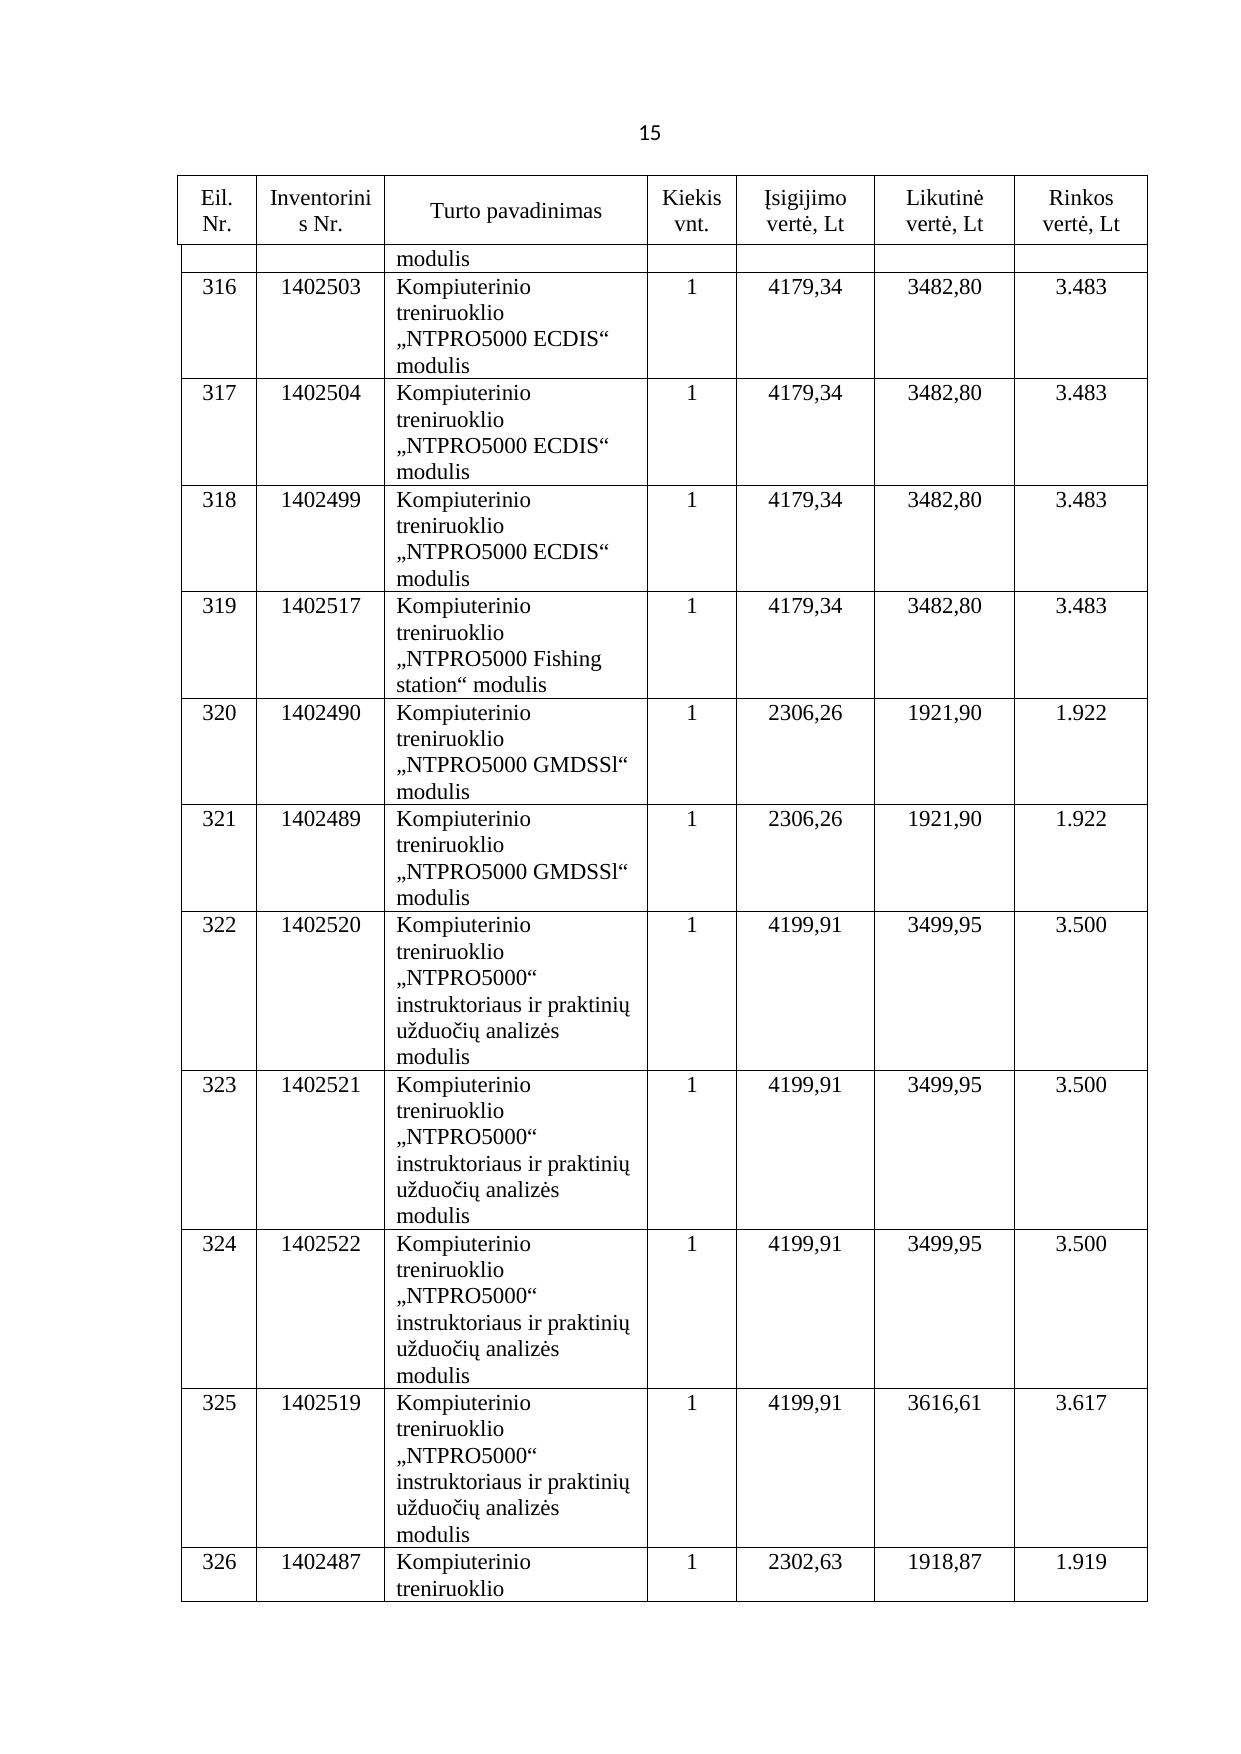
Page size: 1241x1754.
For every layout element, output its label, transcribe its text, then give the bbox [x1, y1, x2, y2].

table_cell 1 [648, 912, 736, 1070]
table_cell 1918,87 [875, 1548, 1014, 1601]
table_cell 4179,34 [737, 592, 874, 698]
table_cell Kompiuterinio treniruoklio [385, 1548, 647, 1601]
table_cell 4179,34 [737, 486, 874, 591]
table_cell 1402522 [257, 1230, 384, 1388]
table_cell 4199,91 [737, 912, 874, 1070]
table_cell 1402504 [257, 379, 384, 485]
table_cell [177, 591, 181, 698]
table_cell 1 [648, 486, 736, 591]
table_cell 1402503 [257, 273, 384, 378]
table_cell 1 [648, 805, 736, 911]
table_cell 1921,90 [875, 699, 1014, 804]
table_cell 1 [648, 273, 736, 378]
table_cell [257, 245, 384, 272]
table_cell 1402517 [257, 592, 384, 698]
table_cell 1 [648, 699, 736, 804]
table_cell [1015, 245, 1147, 272]
table_cell 1 [648, 1548, 736, 1601]
table_cell 324 [182, 1230, 256, 1388]
table_header Inventorinis Nr. [257, 176, 384, 244]
table_cell 2306,26 [737, 699, 874, 804]
table_cell 1.922 [1015, 699, 1147, 804]
table_cell [737, 245, 874, 272]
table_cell 326 [182, 1548, 256, 1601]
table_cell Kompiuterinio treniruoklio „NTPRO5000 GMDSSl“ modulis [385, 699, 647, 804]
table_cell 4199,91 [737, 1230, 874, 1388]
table_cell 316 [182, 273, 256, 378]
table_cell Kompiuterinio treniruoklio „NTPRO5000 Fishing station“ modulis [385, 592, 647, 698]
table_cell 320 [182, 699, 256, 804]
table_cell 1402490 [257, 699, 384, 804]
table_cell 3482,80 [875, 486, 1014, 591]
table_cell [177, 1229, 181, 1388]
table_cell [177, 245, 181, 272]
table_cell 1402487 [257, 1548, 384, 1601]
table_cell [177, 698, 181, 804]
table_cell 4179,34 [737, 273, 874, 378]
table_cell 4199,91 [737, 1071, 874, 1229]
table_cell 322 [182, 912, 256, 1070]
table_cell 1402520 [257, 912, 384, 1070]
table_cell 3482,80 [875, 273, 1014, 378]
table_cell 1921,90 [875, 805, 1014, 911]
table_cell 3.483 [1015, 592, 1147, 698]
table_cell 3499,95 [875, 912, 1014, 1070]
table_cell [177, 804, 181, 911]
table_cell 1 [648, 592, 736, 698]
table_cell 3.617 [1015, 1389, 1147, 1547]
table_cell [177, 911, 181, 1070]
table_cell Kompiuterinio treniruoklio „NTPRO5000 ECDIS“ modulis [385, 486, 647, 591]
table_cell 1402499 [257, 486, 384, 591]
table_header Kiekis vnt. [648, 176, 736, 244]
table_cell 1.922 [1015, 805, 1147, 911]
table_cell [648, 245, 736, 272]
table_cell 3482,80 [875, 592, 1014, 698]
table_header Turto pavadinimas [385, 176, 647, 244]
table_cell [177, 272, 181, 378]
table_cell 1 [648, 1389, 736, 1547]
table_cell 3.500 [1015, 912, 1147, 1070]
table_cell 1 [648, 1230, 736, 1388]
table_cell 319 [182, 592, 256, 698]
table_cell 3499,95 [875, 1230, 1014, 1388]
table_cell Kompiuterinio treniruoklio „NTPRO5000“ instruktoriaus ir praktinių užduočių analizės modulis [385, 1071, 647, 1229]
table_cell 3616,61 [875, 1389, 1014, 1547]
table_cell Kompiuterinio treniruoklio „NTPRO5000 ECDIS“ modulis [385, 273, 647, 378]
table_cell [875, 245, 1014, 272]
table_cell 325 [182, 1389, 256, 1547]
table_cell 1 [648, 1071, 736, 1229]
table_cell [177, 485, 181, 591]
table_cell [177, 1070, 181, 1229]
table_cell 2306,26 [737, 805, 874, 911]
table_cell 3.483 [1015, 486, 1147, 591]
table_cell 3482,80 [875, 379, 1014, 485]
table_header Rinkos vertė, Lt [1015, 176, 1147, 244]
table_cell 321 [182, 805, 256, 911]
table_cell [182, 245, 256, 272]
table_cell [177, 1388, 181, 1547]
table_cell 1402519 [257, 1389, 384, 1547]
table_cell 3.500 [1015, 1230, 1147, 1388]
table_cell 4179,34 [737, 379, 874, 485]
table_cell Kompiuterinio treniruoklio „NTPRO5000“ instruktoriaus ir praktinių užduočių analizės modulis [385, 1230, 647, 1388]
table_cell [177, 378, 181, 485]
table_header Likutinė vertė, Lt [875, 176, 1014, 244]
table_cell 4199,91 [737, 1389, 874, 1547]
table_cell Kompiuterinio treniruoklio „NTPRO5000 ECDIS“ modulis [385, 379, 647, 485]
table_cell 3.483 [1015, 273, 1147, 378]
table_cell 2302,63 [737, 1548, 874, 1601]
table_cell 1.919 [1015, 1548, 1147, 1601]
table_cell 1402521 [257, 1071, 384, 1229]
table_cell 3.500 [1015, 1071, 1147, 1229]
table_cell 317 [182, 379, 256, 485]
table_cell Kompiuterinio treniruoklio „NTPRO5000 GMDSSl“ modulis [385, 805, 647, 911]
table_cell [177, 1547, 181, 1601]
table_cell Kompiuterinio treniruoklio „NTPRO5000“ instruktoriaus ir praktinių užduočių analizės modulis [385, 912, 647, 1070]
table_cell Kompiuterinio treniruoklio „NTPRO5000“ instruktoriaus ir praktinių užduočių analizės modulis [385, 1389, 647, 1547]
table_cell modulis [385, 245, 647, 272]
table_header Įsigijimo vertė, Lt [737, 176, 874, 244]
table_cell 1 [648, 379, 736, 485]
table_header Eil. Nr. [178, 176, 256, 244]
table_cell 3499,95 [875, 1071, 1014, 1229]
table_cell 3.483 [1015, 379, 1147, 485]
table_cell 318 [182, 486, 256, 591]
table_cell 1402489 [257, 805, 384, 911]
table_cell 323 [182, 1071, 256, 1229]
